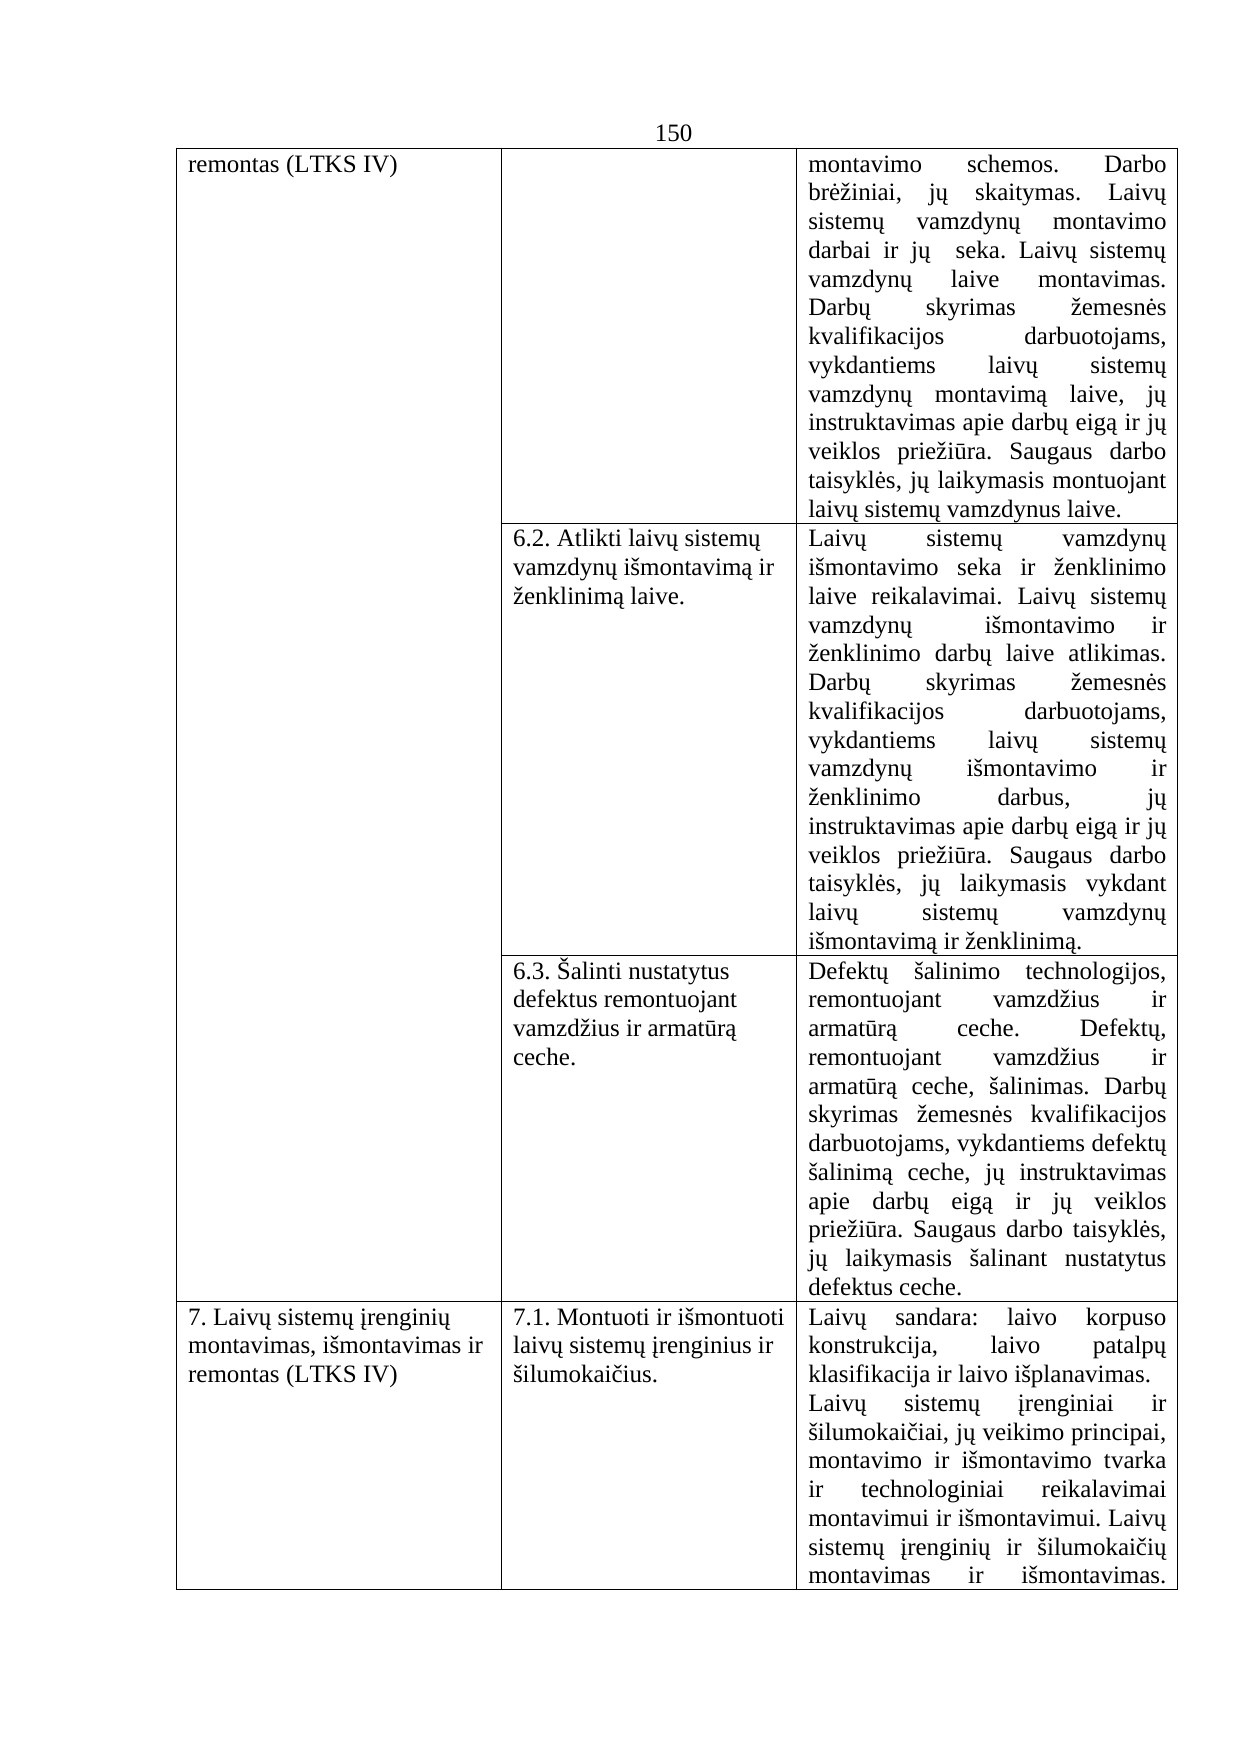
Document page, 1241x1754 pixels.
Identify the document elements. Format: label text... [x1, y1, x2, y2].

table_cell Defektų šalinimo technologijos, remontuojant vamzdžius ir armatūrą ceche. Defektų, remontuojant vamzdžius ir armatūrą ceche, šalinimas. Darbų skyrimas žemesnės kvalifikacijos darbuotojams, vykdantiems defektų šalinimą ceche, jų instruktavimas apie darbų eigą ir jų veiklos priežiūra. Saugaus darbo taisyklės, jų laikymasis šalinant nustatytus defektus ceche. [797, 956, 1177, 1301]
table_cell 7. Laivų sistemų įrenginių montavimas, išmontavimas ir remontas (LTKS IV) [177, 1302, 501, 1589]
table_cell remontas (LTKS IV) [177, 149, 501, 1301]
table_cell Laivų sandara: laivo korpuso konstrukcija, laivo patalpų klasifikacija ir laivo išplanavimas. Laivų sistemų įrenginiai ir šilumokaičiai, jų veikimo principai, montavimo ir išmontavimo tvarka ir technologiniai reikalavimai montavimui ir išmontavimui. Laivų sistemų įrenginių ir šilumokaičių montavimas ir išmontavimas. [797, 1302, 1177, 1589]
table_cell Laivų sistemų vamzdynų išmontavimo seka ir ženklinimo laive reikalavimai. Laivų sistemų vamzdynų išmontavimo ir ženklinimo darbų laive atlikimas. Darbų skyrimas žemesnės kvalifikacijos darbuotojams, vykdantiems laivų sistemų vamzdynų išmontavimo ir ženklinimo darbus, jų instruktavimas apie darbų eigą ir jų veiklos priežiūra. Saugaus darbo taisyklės, jų laikymasis vykdant laivų sistemų vamzdynų išmontavimą ir ženklinimą. [797, 524, 1177, 955]
table_cell [502, 149, 796, 522]
table_cell montavimo schemos. Darbo brėžiniai, jų skaitymas. Laivų sistemų vamzdynų montavimo darbai ir jų seka. Laivų sistemų vamzdynų laive montavimas. Darbų skyrimas žemesnės kvalifikacijos darbuotojams, vykdantiems laivų sistemų vamzdynų montavimą laive, jų instruktavimas apie darbų eigą ir jų veiklos priežiūra. Saugaus darbo taisyklės, jų laikymasis montuojant laivų sistemų vamzdynus laive. [797, 149, 1177, 522]
table_cell 7.1. Montuoti ir išmontuoti laivų sistemų įrenginius ir šilumokaičius. [502, 1302, 796, 1589]
table_cell 6.3. Šalinti nustatytus defektus remontuojant vamzdžius ir armatūrą ceche. [502, 956, 796, 1301]
table_cell 6.2. Atlikti laivų sistemų vamzdynų išmontavimą ir ženklinimą laive. [502, 524, 796, 955]
